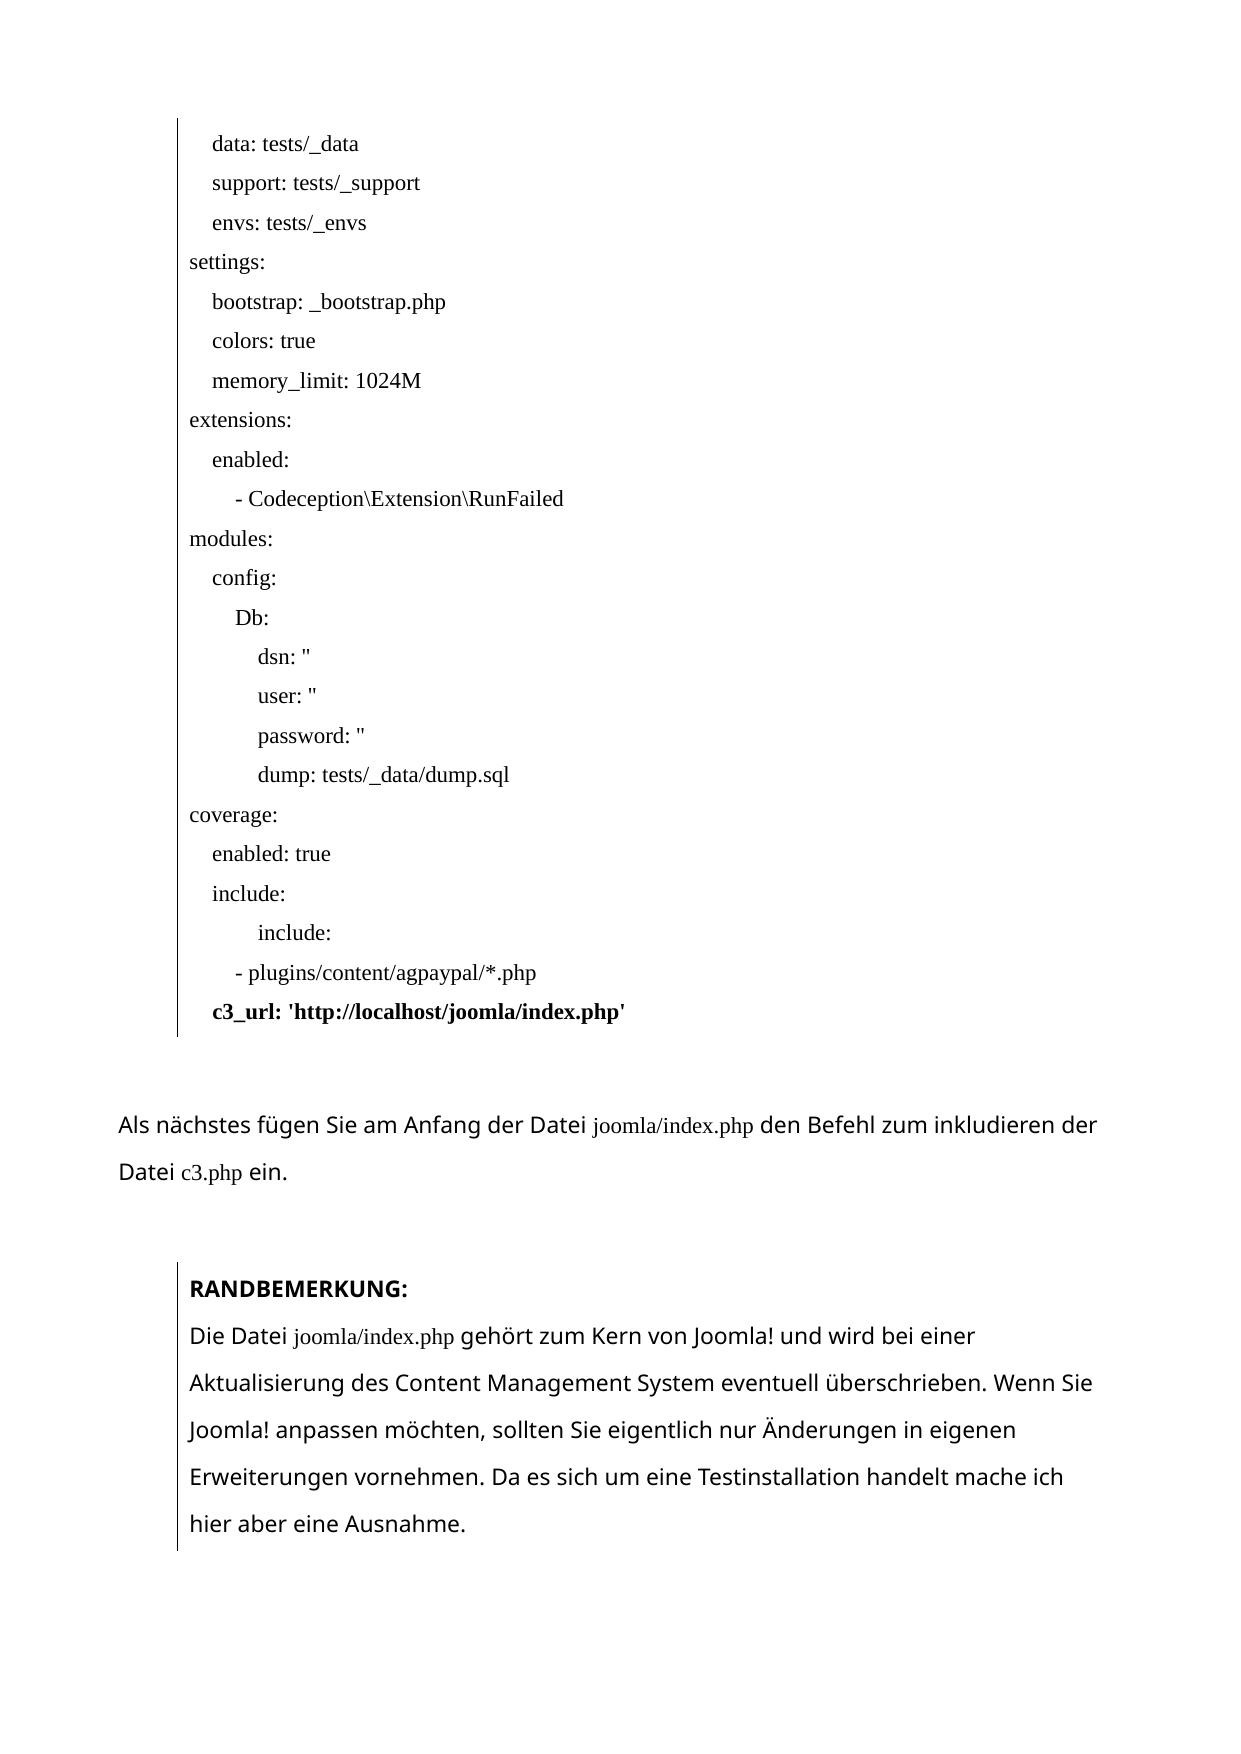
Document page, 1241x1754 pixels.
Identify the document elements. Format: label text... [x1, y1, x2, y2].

text RANDBEMERKUNG: Die Datei joomla/index.php gehört zum Kern von Joomla! und wird bei einer Aktualisierung des Content Management System eventuell überschrieben. Wenn Sie Joomla! anpassen möchten, sollten Sie eigentlich nur Änderungen in eigenen Erweiterungen vornehmen. Da es sich um eine Testinstallation handelt mache ich hier aber eine Ausnahme. [178, 1262, 1122, 1551]
text Als nächstes fügen Sie am Anfang der Datei joomla/index.php den Befehl zum inkludieren der Datei c3.php ein. [118, 1109, 1122, 1187]
text data: tests/_data support: tests/_support envs: tests/_envs settings: bootstrap: _bootstrap.php colors: true memory_limit: 1024M extensions: enabled: - Codeception\Extension\RunFailed modules: config: Db: dsn: '' user: '' password: '' dump: tests/_data/dump.sql coverage: enabled: true include: include: - plugins/content/agpaypal/*.php c3_url: 'http://localhost/joomla/index.php' [178, 118, 1122, 1037]
